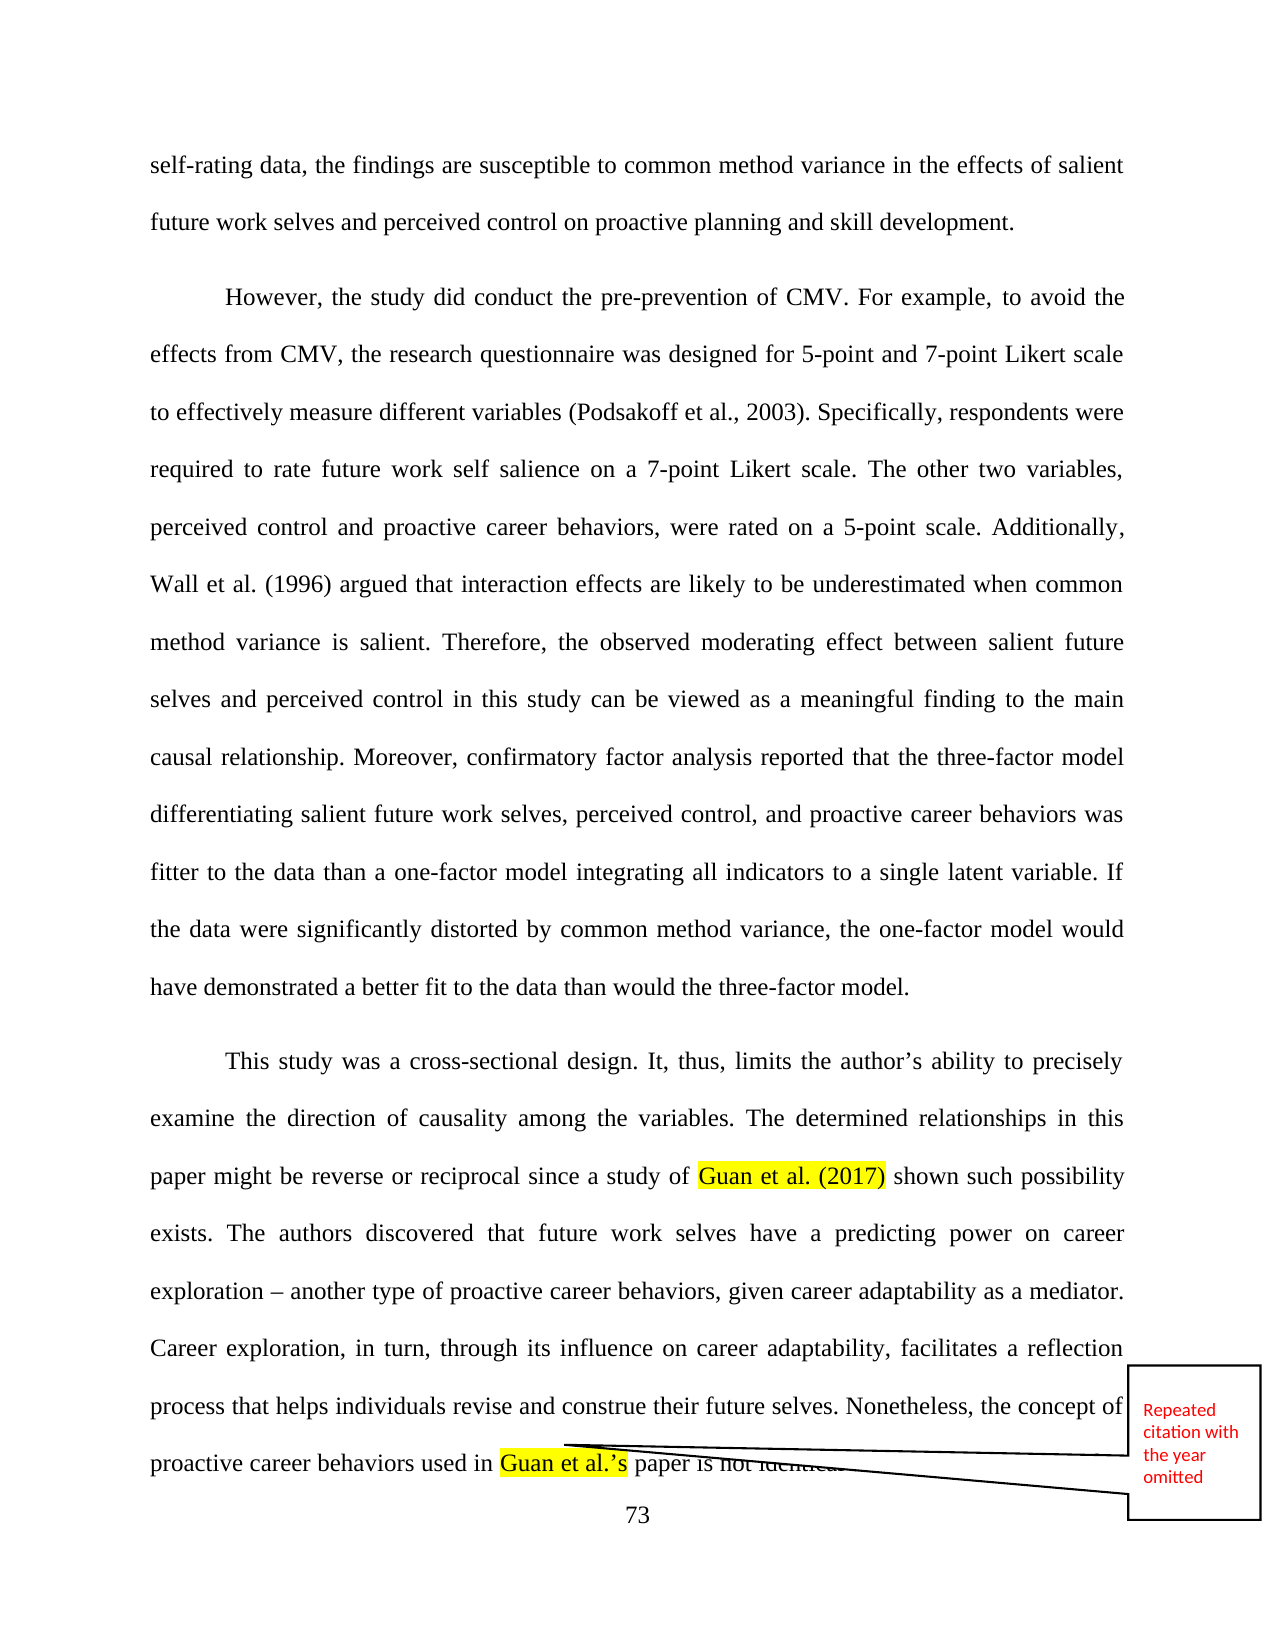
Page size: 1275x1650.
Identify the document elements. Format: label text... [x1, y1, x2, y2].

text However, the study did conduct the pre-prevention of CMV. For example, to avoid the effects from CMV, the research questionnaire was designed for 5-point and 7-point Likert scale to effectively measure different variables (Podsakoff et al., 2003). Specifically, respondents were required to rate future work self salience on a 7-point Likert scale. The other two variables, perceived control and proactive career behaviors, were rated on a 5-point scale. Additionally, Wall et al. (1996) argued that interaction effects are likely to be underestimated when common method variance is salient. Therefore, the observed moderating effect between salient future selves and perceived control in this study can be viewed as a meaningful finding to the main causal relationship. Moreover, confirmatory factor analysis reported that the three-factor model differentiating salient future work selves, perceived control, and proactive career behaviors was fitter to the data than a one-factor model integrating all indicators to a single latent variable. If the data were significantly distorted by common method variance, the one-factor model would have demonstrated a better fit to the data than would the three-factor model. [150, 282, 1125, 1000]
text self-rating data, the findings are susceptible to common method variance in the effects of salient future work selves and perceived control on proactive planning and skill development. [150, 150, 1125, 236]
text This study was a cross-sectional design. It, thus, limits the author’s ability to precisely examine the direction of causality among the variables. The determined relationships in this paper might be reverse or reciprocal since a study of Guan et al. (2017) shown such possibility exists. The authors discovered that future work selves have a predicting power on career exploration – another type of proactive career behaviors, given career adaptability as a mediator. Career exploration, in turn, through its influence on career adaptability, facilitates a reflection process that helps individuals revise and construe their future selves. Nonetheless, the concept of proactive career behaviors used in Guan et al.’s paper is not identical to the one employed in this [150, 1046, 1125, 1477]
